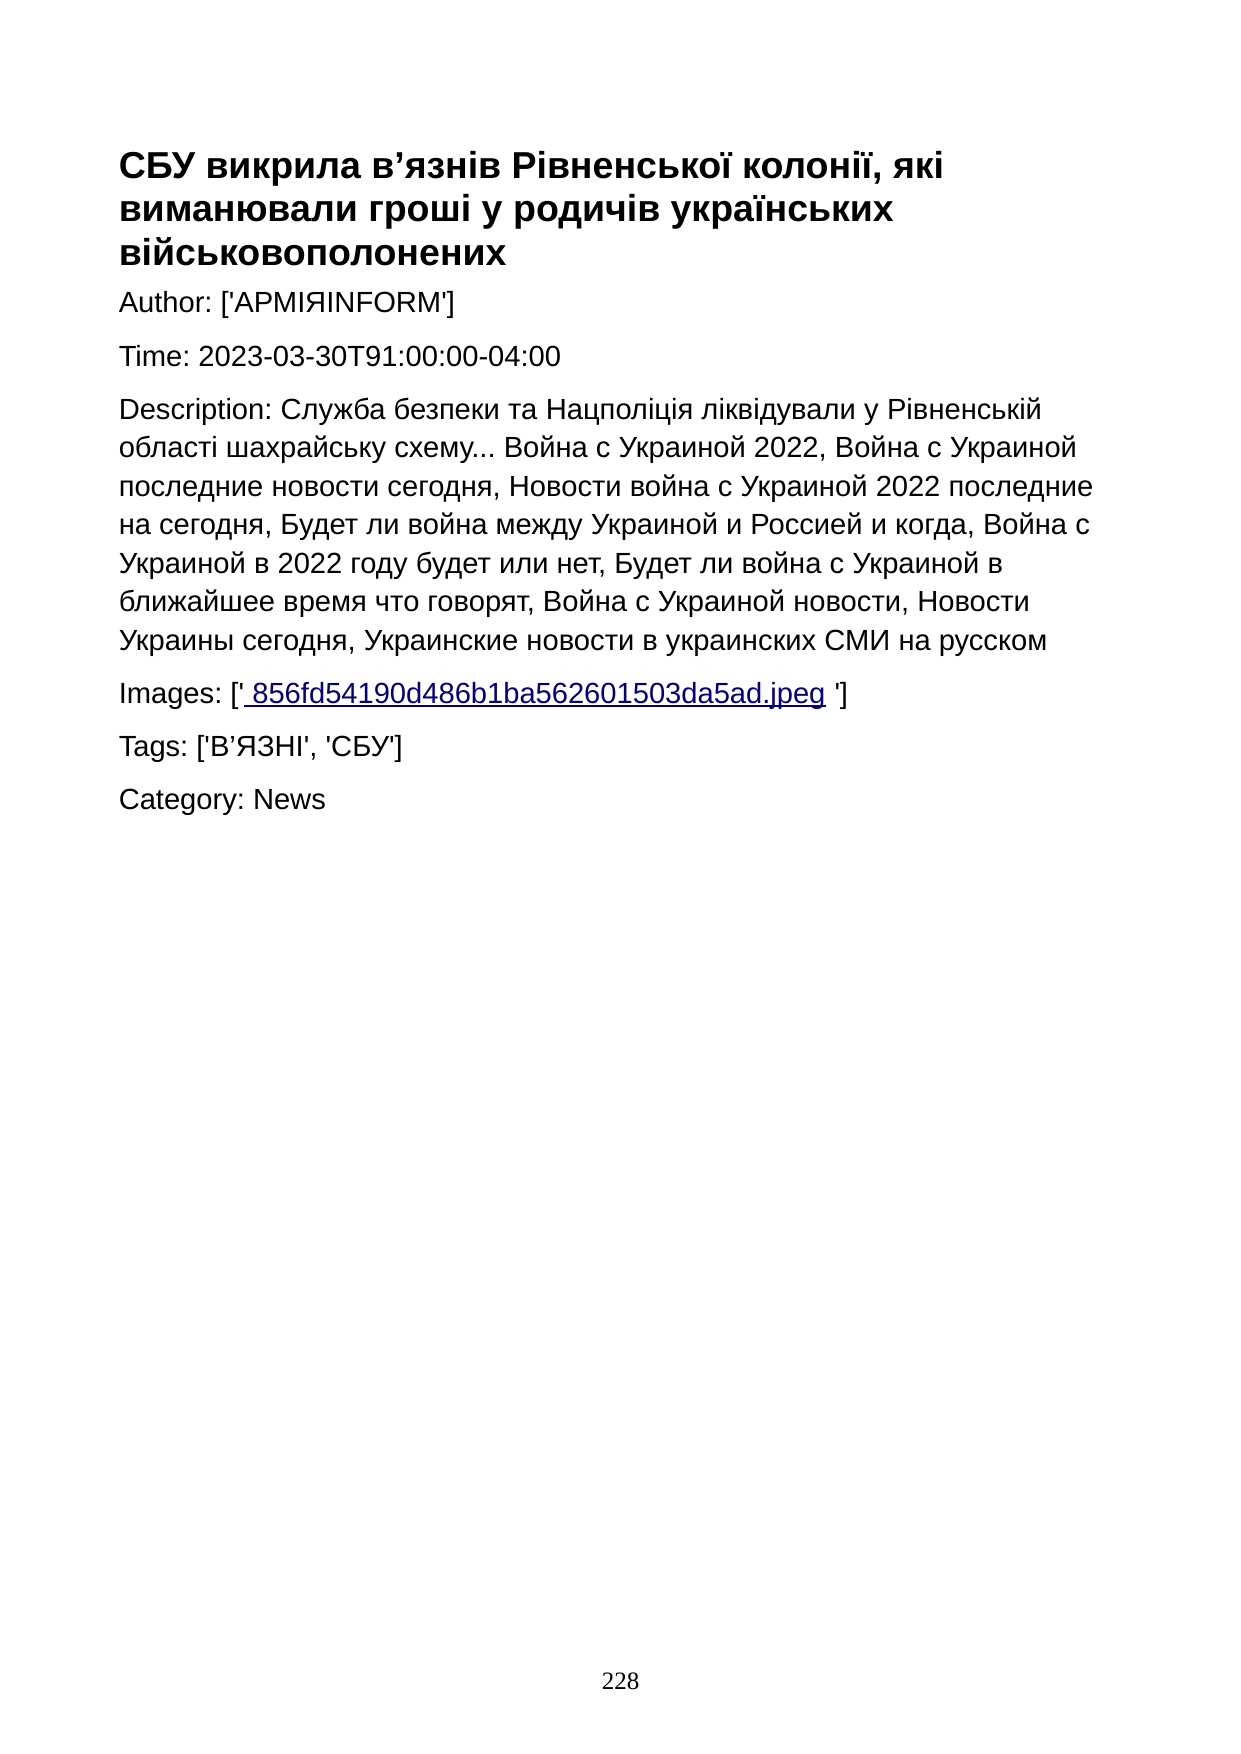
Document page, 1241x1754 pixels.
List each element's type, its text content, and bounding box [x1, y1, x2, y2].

text Category: News [118, 782, 1122, 816]
text Tags: ['В’ЯЗНІ', 'СБУ'] [118, 729, 1122, 763]
text Description: Служба безпеки та Нацполіція ліквідували у Рівненській області шахрайську схему... Война с Украиной 2022, Война с Украиной последние новости сегодня, Новости война с Украиной 2022 последние на сегодня, Будет ли война между Украиной и Россией и когда, Война с Украиной в 2022 году будет или нет, Будет ли война с Украиной в ближайшее время что говорят, Война с Украиной новости, Новости Украины сегодня, Украинские новости в украинских СМИ на русском [118, 392, 1122, 656]
text Time: 2023-03-30T91:00:00-04:00 [118, 338, 1122, 372]
text Author: ['АРМІЯINFORM'] [118, 285, 1122, 319]
subtitle СБУ викрила в’язнів Рівненської колонії, які виманювали гроші у родичів українських військовополонених [118, 143, 1122, 273]
text Images: [' 856fd54190d486b1ba562601503da5ad.jpeg '] [118, 676, 1122, 709]
